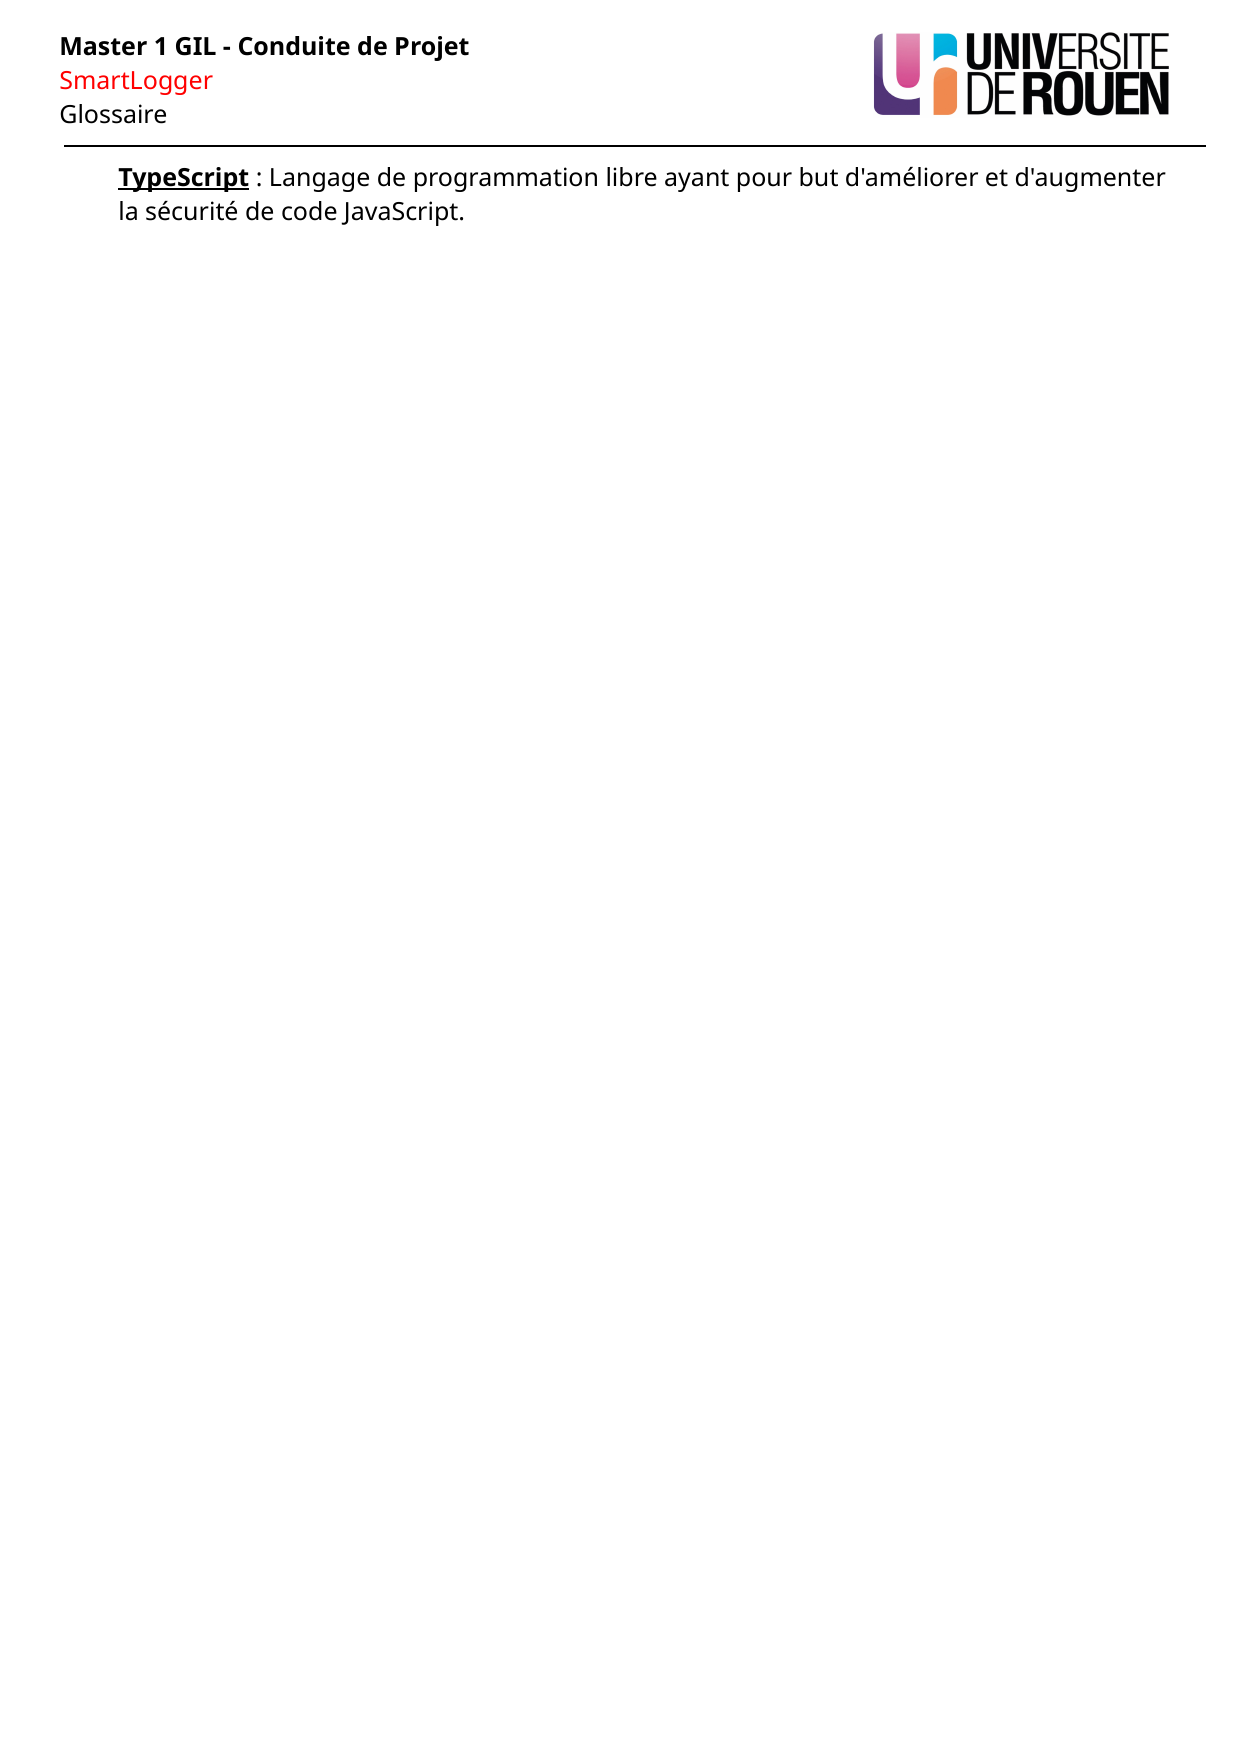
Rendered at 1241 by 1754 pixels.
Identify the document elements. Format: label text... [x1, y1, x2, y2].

text TypeScript : Langage de programmation libre ayant pour but d'améliorer et d'augmenter la sécurité de code JavaScript. [118, 159, 1181, 227]
picture [872, 32, 1170, 118]
